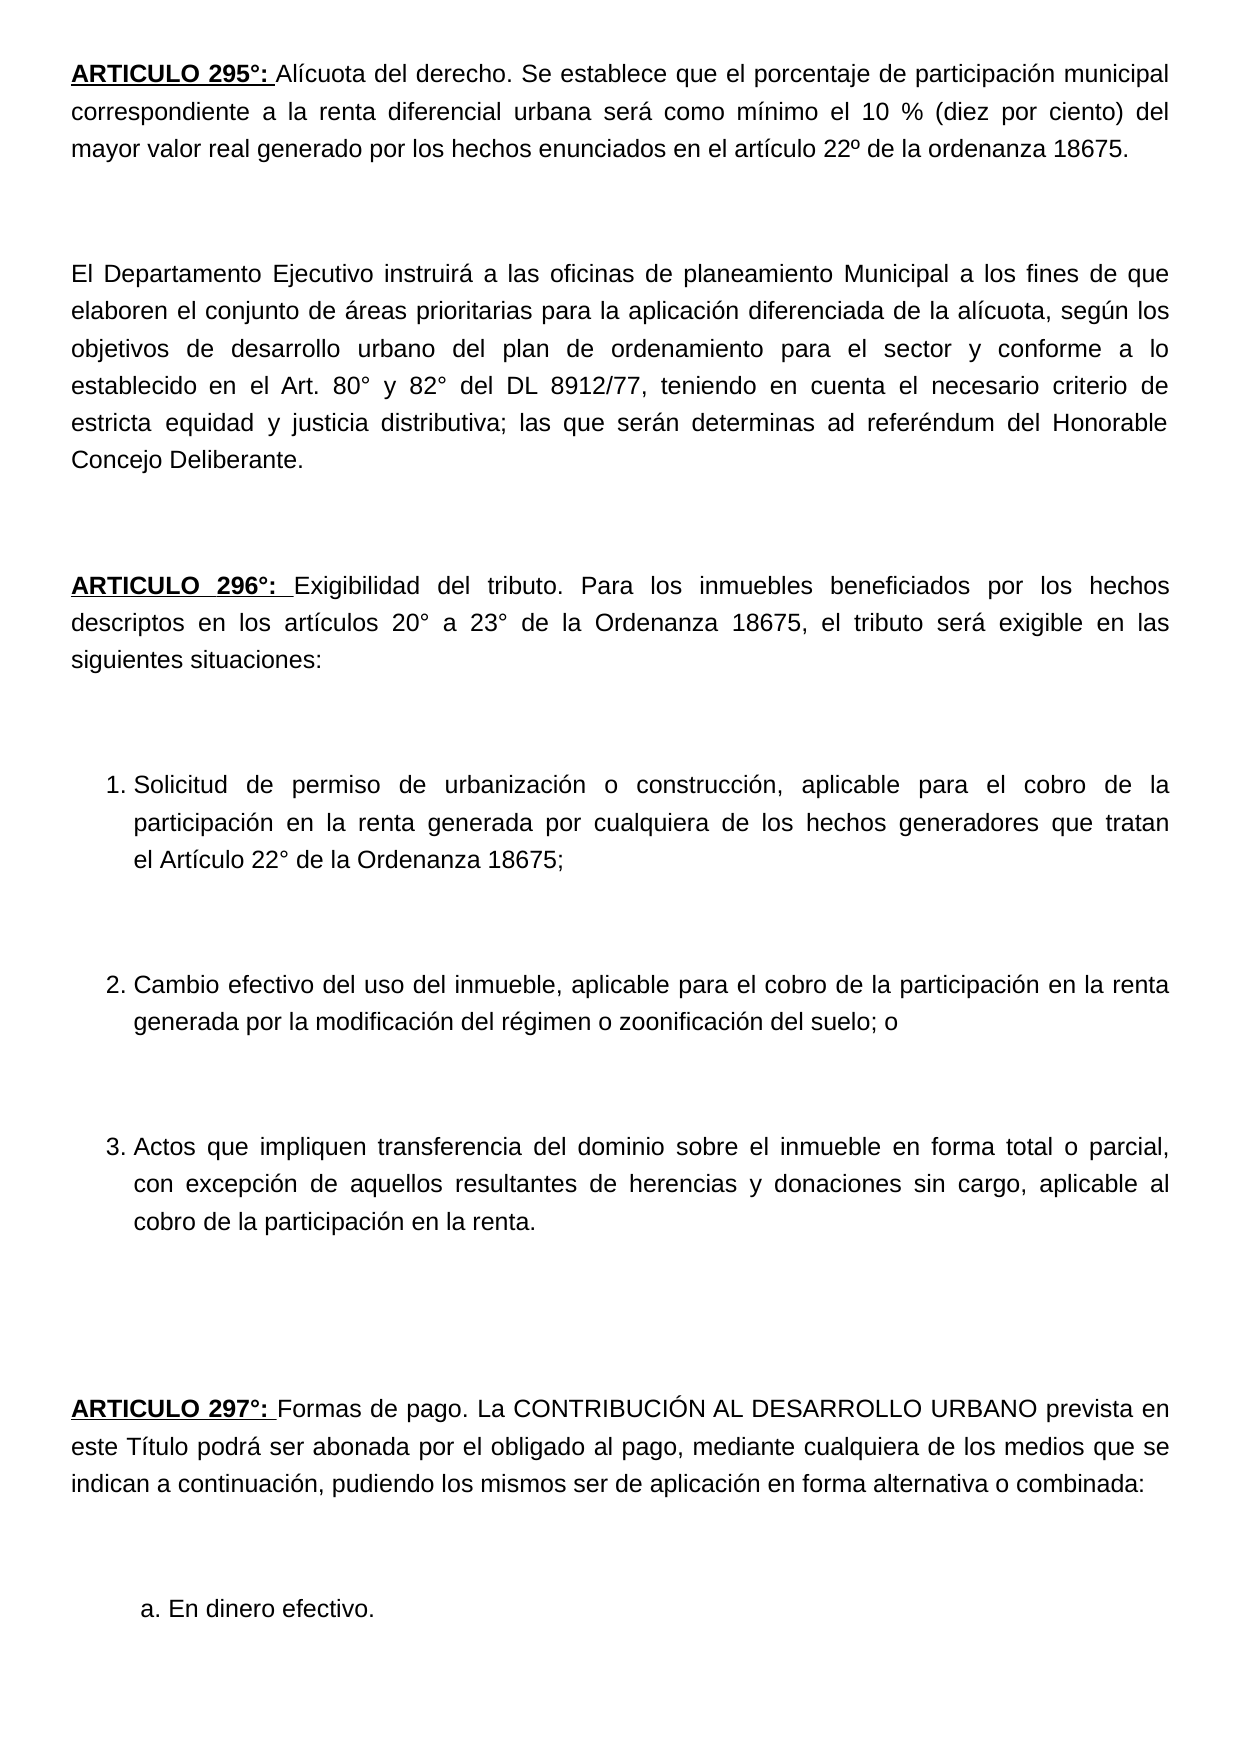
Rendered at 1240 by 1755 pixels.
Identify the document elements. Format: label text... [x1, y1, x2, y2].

list Cambio efectivo del uso del inmueble, aplicable para el cobro de la participación en la renta generada por la modificación del régimen o zoonificación del suelo; o [106, 970, 1170, 1036]
list Actos que impliquen transferencia del dominio sobre el inmueble en forma total o parcial, con excepción de aquellos resultantes de herencias y donaciones sin cargo, aplicable al cobro de la participación en la renta. [106, 1132, 1169, 1235]
text ARTICULO 297°: Formas de pago. La CONTRIBUCIÓN AL DESARROLLO URBANO prevista en este Título podrá ser abonada por el obligado al pago, mediante cualquiera de los medios que se indican a continuación, pudiendo los mismos ser de aplicación en forma alternativa o combinada: [71, 1394, 1170, 1497]
list Solicitud de permiso de urbanización o construcción, aplicable para el cobro de la participación en la renta generada por cualquiera de los hechos generadores que tratan el Artículo 22° de la Ordenanza 18675; [106, 770, 1169, 873]
text ARTICULO 296°: Exigibilidad del tributo. Para los inmuebles beneficiados por los hechos descriptos en los artículos 20° a 23° de la Ordenanza 18675, el tributo será exigible en las siguientes situaciones: [71, 571, 1169, 674]
text ARTICULO 295°: Alícuota del derecho. Se establece que el porcentaje de participación municipal correspondiente a la renta diferencial urbana será como mínimo el 10 % (diez por ciento) del mayor valor real generado por los hechos enunciados en el artículo 22º de la ordenanza 18675. [71, 59, 1169, 163]
list En dinero efectivo. [140, 1594, 1181, 1622]
text El Departamento Ejecutivo instruirá a las oficinas de planeamiento Municipal a los fines de que elaboren el conjunto de áreas prioritarias para la aplicación diferenciada de la alícuota, según los objetivos de desarrollo urbano del plan de ordenamiento para el sector y conforme a lo establecido en el Art. 80° y 82° del DL 8912/77, teniendo en cuenta el necesario criterio de estricta equidad y justicia distributiva; las que serán determinas ad referéndum del Honorable Concejo Deliberante. [71, 259, 1170, 474]
